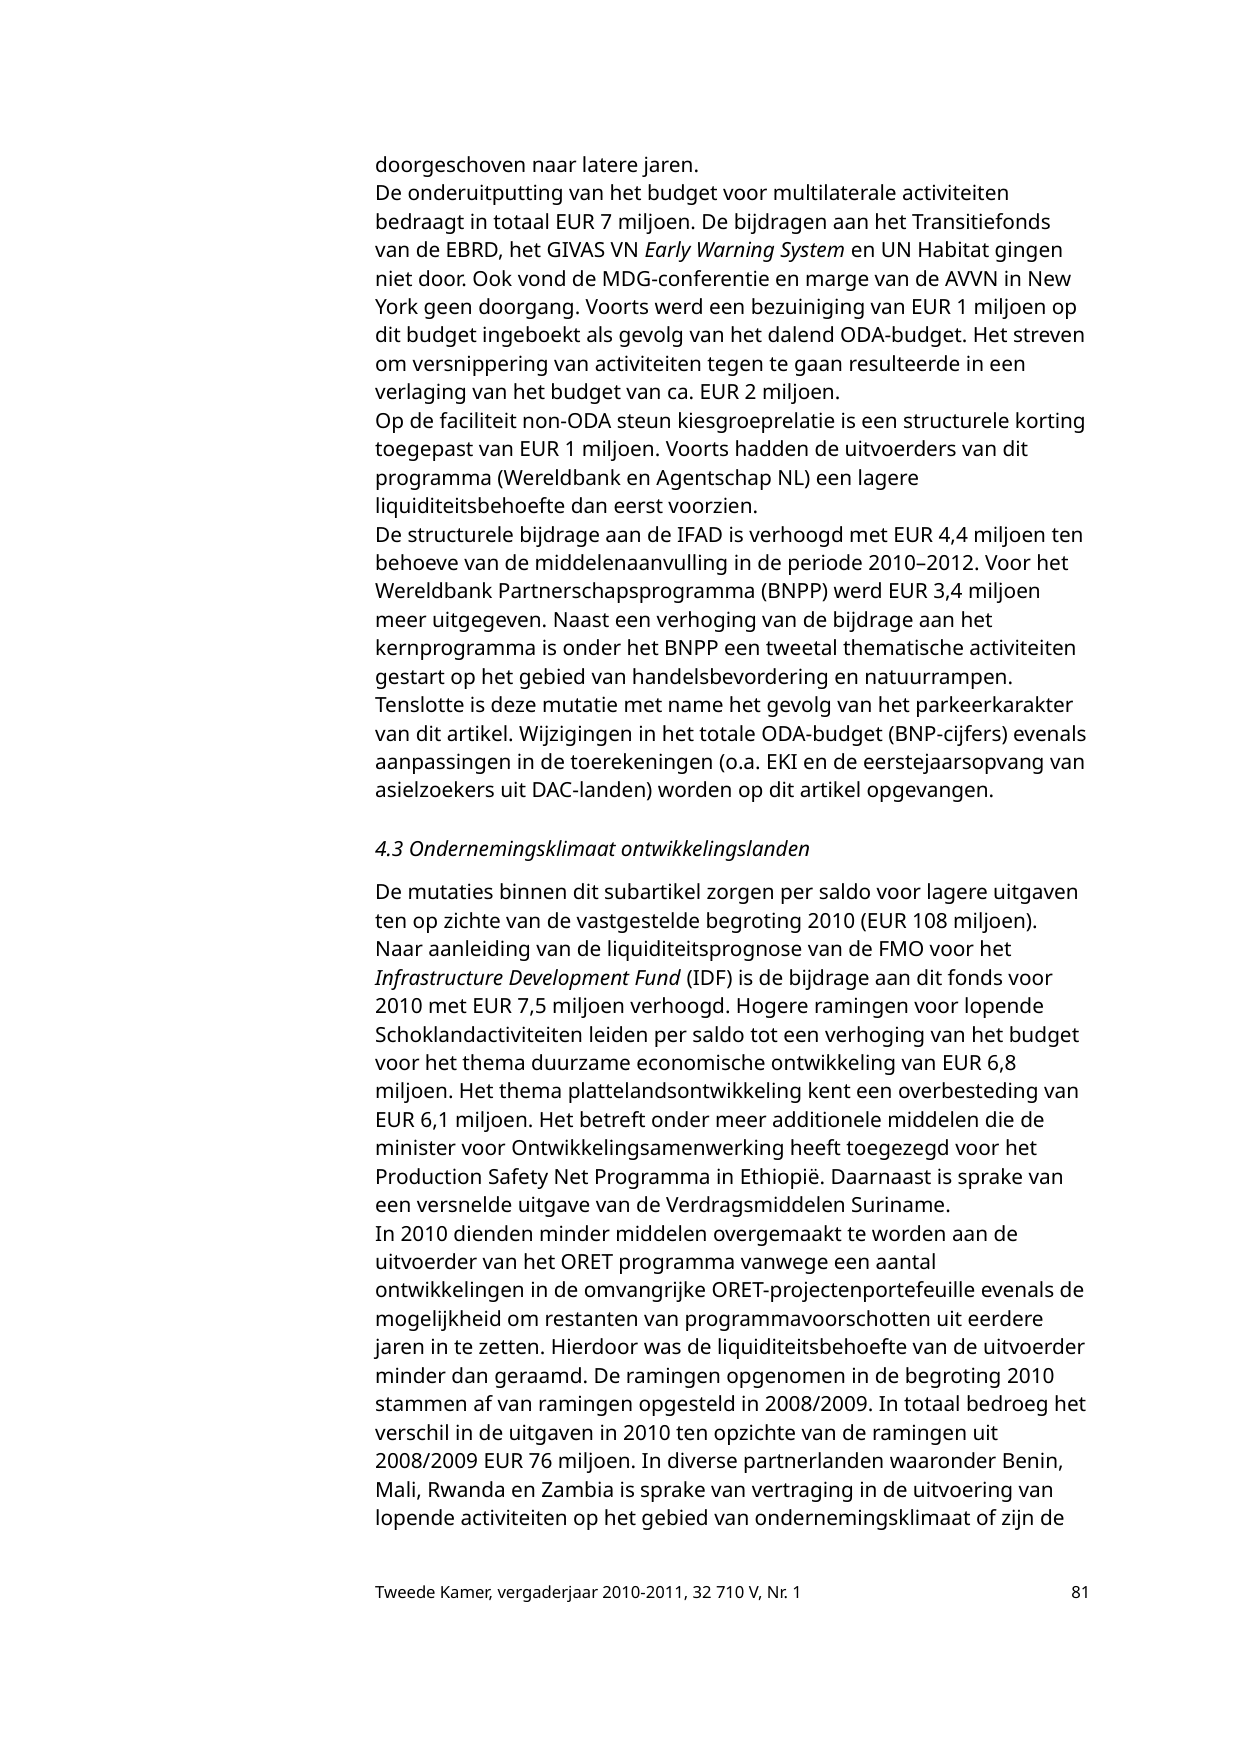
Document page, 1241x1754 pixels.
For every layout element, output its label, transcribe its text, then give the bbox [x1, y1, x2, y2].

text Op de faciliteit non-ODA steun kiesgroeprelatie is een structurele korting toegepast van EUR 1 miljoen. Voorts hadden de uitvoerders van dit programma (Wereldbank en Agentschap NL) een lagere liquiditeitsbehoefte dan eerst voorzien. [375, 406, 1090, 520]
text Naar aanleiding van de liquiditeitsprognose van de FMO voor het Infrastructure Development Fund (IDF) is de bijdrage aan dit fonds voor 2010 met EUR 7,5 miljoen verhoogd. Hogere ramingen voor lopende Schoklandactiviteiten leiden per saldo tot een verhoging van het budget voor het thema duurzame economische ontwikkeling van EUR 6,8 miljoen. Het thema plattelandsontwikkeling kent een overbesteding van EUR 6,1 miljoen. Het betreft onder meer additionele middelen die de minister voor Ontwikkelingsamenwerking heeft toegezegd voor het Production Safety Net Programma in Ethiopië. Daarnaast is sprake van een versnelde uitgave van de Verdragsmiddelen Suriname. [375, 934, 1090, 1219]
text De onderuitputting van het budget voor multilaterale activiteiten bedraagt in totaal EUR 7 miljoen. De bijdragen aan het Transitiefonds van de EBRD, het GIVAS VN Early Warning System en UN Habitat gingen niet door. Ook vond de MDG-conferentie en marge van de AVVN in New York geen doorgang. Voorts werd een bezuiniging van EUR 1 miljoen op dit budget ingeboekt als gevolg van het dalend ODA-budget. Het streven om versnippering van activiteiten tegen te gaan resulteerde in een verlaging van het budget van ca. EUR 2 miljoen. [375, 178, 1090, 406]
text De mutaties binnen dit subartikel zorgen per saldo voor lagere uitgaven ten op zichte van de vastgestelde begroting 2010 (EUR 108 miljoen). [375, 877, 1090, 934]
text In 2010 dienden minder middelen overgemaakt te worden aan de uitvoerder van het ORET programma vanwege een aantal ontwikkelingen in de omvangrijke ORET-projectenportefeuille evenals de mogelijkheid om restanten van programmavoorschotten uit eerdere jaren in te zetten. Hierdoor was de liquiditeitsbehoefte van de uitvoerder minder dan geraamd. De ramingen opgenomen in de begroting 2010 stammen af van ramingen opgesteld in 2008/2009. In totaal bedroeg het verschil in de uitgaven in 2010 ten opzichte van de ramingen uit 2008/2009 EUR 76 miljoen. In diverse partnerlanden waaronder Benin, Mali, Rwanda en Zambia is sprake van vertraging in de uitvoering van lopende activiteiten op het gebied van ondernemingsklimaat of zijn de [375, 1219, 1090, 1532]
text doorgeschoven naar latere jaren. [375, 150, 1090, 178]
text De structurele bijdrage aan de IFAD is verhoogd met EUR 4,4 miljoen ten behoeve van de middelenaanvulling in de periode 2010–2012. Voor het Wereldbank Partnerschapsprogramma (BNPP) werd EUR 3,4 miljoen meer uitgegeven. Naast een verhoging van de bijdrage aan het kernprogramma is onder het BNPP een tweetal thematische activiteiten gestart op het gebied van handelsbevordering en natuurrampen. Tenslotte is deze mutatie met name het gevolg van het parkeerkarakter van dit artikel. Wijzigingen in het totale ODA-budget (BNP-cijfers) evenals aanpassingen in de toerekeningen (o.a. EKI en de eerstejaarsopvang van asielzoekers uit DAC-landen) worden op dit artikel opgevangen. [375, 520, 1090, 804]
text 4.3 Ondernemingsklimaat ontwikkelingslanden [375, 834, 1090, 862]
